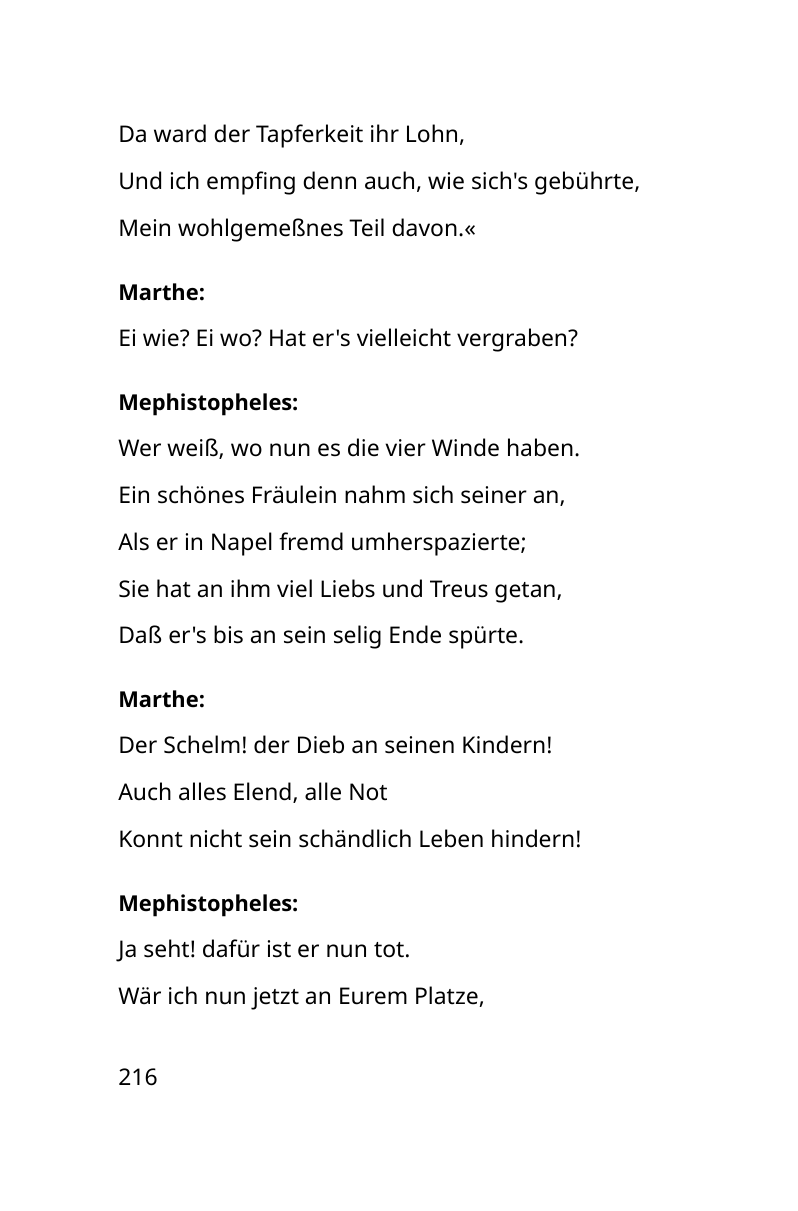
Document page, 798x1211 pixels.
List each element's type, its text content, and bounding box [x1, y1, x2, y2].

text Da ward der Tapferkeit ihr Lohn, Und ich empfing denn auch, wie sich's gebührte, Mein wohlgemeßnes Teil davon.« [118, 118, 679, 243]
text Marthe: Der Schelm! der Dieb an seinen Kindern! Auch alles Elend, alle Not Konnt nicht sein schändlich Leben hindern! [118, 684, 679, 854]
text Mephistopheles: Wer weiß, wo nun es die vier Winde haben. Ein schönes Fräulein nahm sich seiner an, Als er in Napel fremd umherspazierte; Sie hat an ihm viel Liebs und Treus getan, Daß er's bis an sein selig Ende spürte. [118, 386, 679, 651]
text Mephistopheles: Ja seht! dafür ist er nun tot. Wär ich nun jetzt an Eurem Platze, [118, 888, 679, 1011]
text Marthe: Ei wie? Ei wo? Hat er's vielleicht vergraben? [118, 276, 679, 353]
